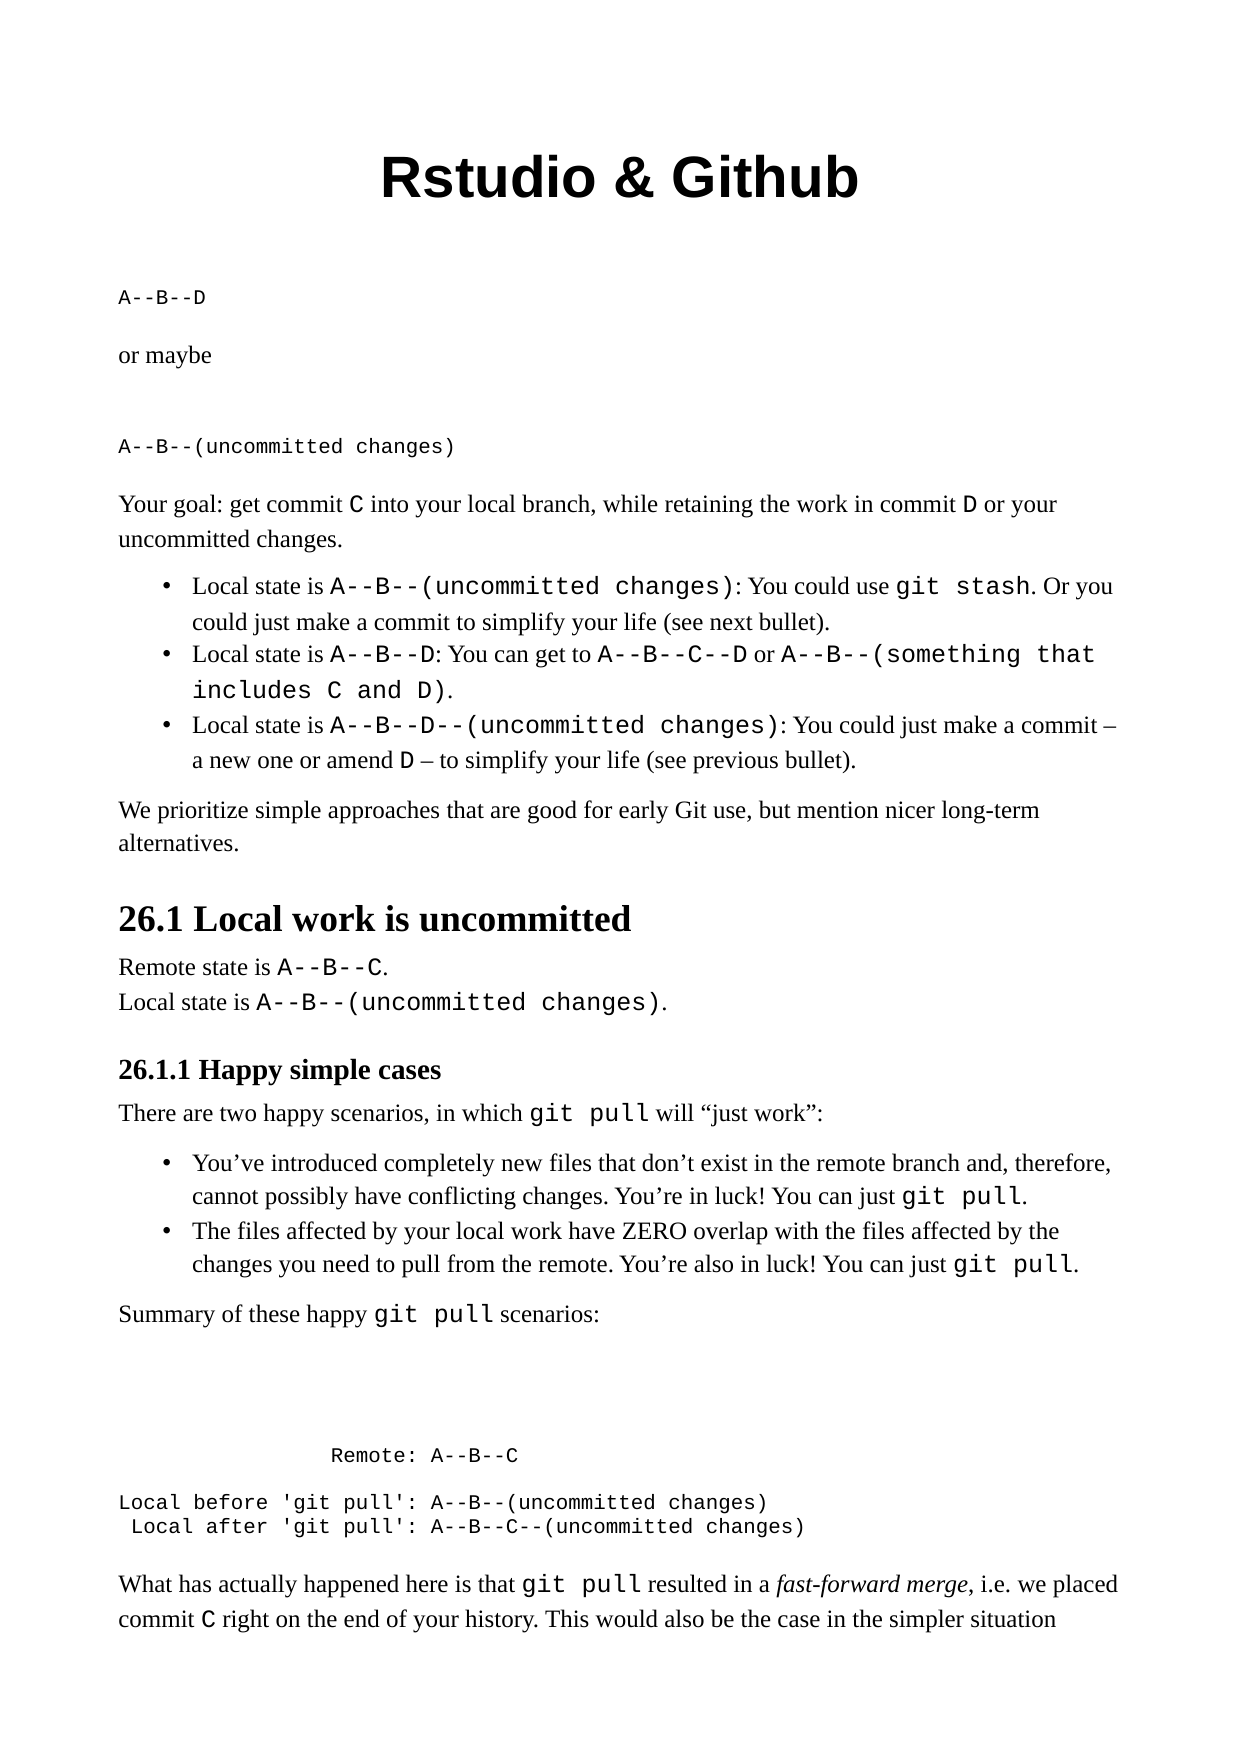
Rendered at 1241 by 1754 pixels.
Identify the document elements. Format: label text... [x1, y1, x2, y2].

text Remote state is A--B--C. Local state is A--B--(uncommitted changes). [118, 952, 1122, 1018]
list Local state is A--B--D: You can get to A--B--C--D or A--B--(something that includes C and D). [162, 639, 1122, 706]
text Summary of these happy git pull scenarios: [118, 1299, 1122, 1330]
text Local before 'git pull': A--B--(uncommitted changes) [118, 1492, 1122, 1516]
subtitle 26.1.1 Happy simple cases [118, 1052, 1122, 1086]
list The files affected by your local work have ZERO overlap with the files affected by the changes you need to pull from the remote. You’re also in luck! You can just git pull. [162, 1216, 1122, 1280]
text A--B--(uncommitted changes) [118, 436, 1122, 459]
text Your goal: get commit C into your local branch, while retaining the work in commit D or your uncommitted changes. [118, 489, 1122, 553]
text We prioritize simple approaches that are good for early Git use, but mention nicer long-term alternatives. [118, 795, 1122, 857]
list Local state is A--B--D--(uncommitted changes): You could just make a commit – a new one or amend D – to simplify your life (see previous bullet). [162, 710, 1122, 776]
text A--B--D [118, 287, 1122, 311]
text What has actually happened here is that git pull resulted in a fast-forward merge, i.e. we placed commit C right on the end of your history. This would also be the case in the simpler situation [118, 1569, 1122, 1635]
text or maybe [118, 340, 1122, 369]
text There are two happy scenarios, in which git pull will “just work”: [118, 1098, 1122, 1129]
list You’ve introduced completely new files that don’t exist in the remote branch and, therefore, cannot possibly have conflicting changes. You’re in luck! You can just git pull. [162, 1148, 1122, 1212]
text Local after 'git pull': A--B--C--(uncommitted changes) [118, 1516, 1122, 1539]
list Local state is A--B--(uncommitted changes): You could use git stash. Or you could just make a commit to simplify your life (see next bullet). [162, 571, 1122, 635]
text Remote: A--B--C [118, 1445, 1122, 1468]
subtitle 26.1 Local work is uncommitted [118, 897, 1122, 940]
